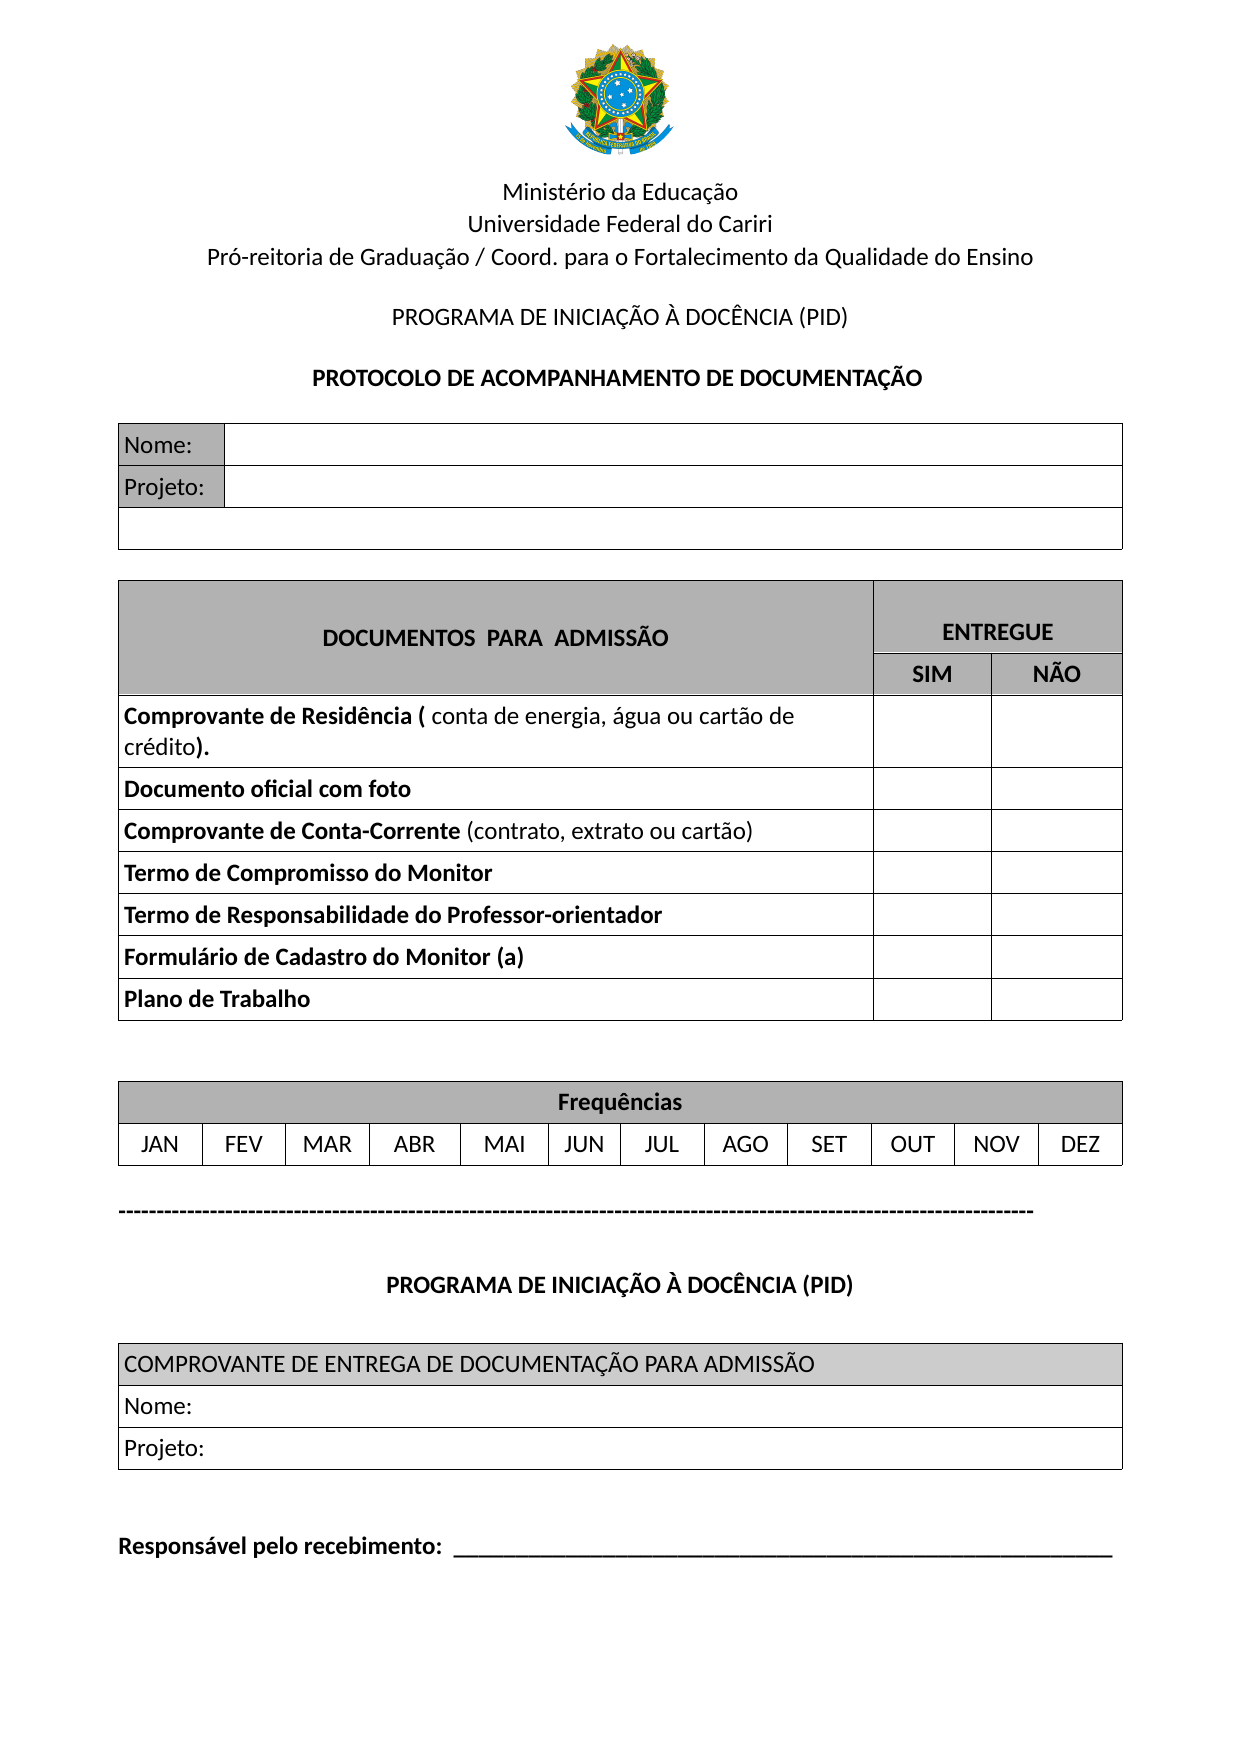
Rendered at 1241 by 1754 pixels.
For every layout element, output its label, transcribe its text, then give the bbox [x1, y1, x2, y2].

table_cell FEV [203, 1124, 285, 1165]
table_cell SET [788, 1124, 871, 1165]
table_cell [874, 696, 991, 767]
text PROTOCOLO DE ACOMPANHAMENTO DE DOCUMENTAÇÃO [118, 362, 1122, 392]
table_cell Plano de Trabalho [119, 979, 873, 1019]
table_cell Projeto: [119, 466, 224, 507]
table_cell SIM [874, 654, 991, 694]
table_cell [992, 768, 1122, 809]
table_cell [992, 696, 1122, 767]
table_cell MAI [461, 1124, 548, 1165]
table_cell NÃO [992, 654, 1122, 694]
table_cell Documento oficial com foto [119, 768, 873, 809]
table_cell [992, 852, 1122, 893]
table_header Frequências [119, 1082, 1122, 1123]
table_header Nome: [119, 424, 224, 465]
table_cell MAR [286, 1124, 369, 1165]
table_cell [992, 894, 1122, 935]
table_cell [874, 979, 991, 1019]
table_cell OUT [872, 1124, 954, 1165]
table_cell NOV [955, 1124, 1038, 1165]
table_header COMPROVANTE DE ENTREGA DE DOCUMENTAÇÃO PARA ADMISSÃO [119, 1344, 1122, 1385]
table_cell [874, 936, 991, 977]
table_cell [874, 810, 991, 851]
table_header DOCUMENTOS PARA ADMISSÃO [119, 581, 873, 694]
table_cell [225, 466, 1122, 507]
table_cell Nome: [119, 1386, 1122, 1427]
text ------------------------------------------------------------------------------------------------------------------------ [118, 1196, 1122, 1226]
table_cell [992, 936, 1122, 977]
table_cell Projeto: [119, 1428, 1122, 1469]
table_cell DEZ [1039, 1124, 1122, 1165]
table_cell [992, 979, 1122, 1019]
text PROGRAMA DE INICIAÇÃO À DOCÊNCIA (PID) [118, 301, 1122, 331]
table_cell ABR [370, 1124, 460, 1165]
table_cell [992, 810, 1122, 851]
table_cell [874, 852, 991, 893]
table_cell JUN [549, 1124, 620, 1165]
table_header [225, 424, 1122, 465]
table_cell [874, 894, 991, 935]
table_cell JUL [621, 1124, 704, 1165]
table_cell Termo de Responsabilidade do Professor-orientador [119, 894, 873, 935]
table_cell Comprovante de Conta-Corrente (contrato, extrato ou cartão) [119, 810, 873, 851]
text PROGRAMA DE INICIAÇÃO À DOCÊNCIA (PID) [118, 1269, 1122, 1299]
table_cell [119, 508, 1122, 549]
picture [609, 78, 680, 159]
table_header ENTREGUE [874, 581, 1122, 652]
table_cell Formulário de Cadastro do Monitor (a) [119, 936, 873, 977]
table_cell JAN [119, 1124, 202, 1165]
table_cell Comprovante de Residência ( conta de energia, água ou cartão de crédito). [119, 696, 873, 767]
table_cell [874, 768, 991, 809]
table_cell Termo de Compromisso do Monitor [119, 852, 873, 893]
table_cell AGO [705, 1124, 787, 1165]
text Responsável pelo recebimento: _____________________________________________________ [118, 1530, 1122, 1561]
